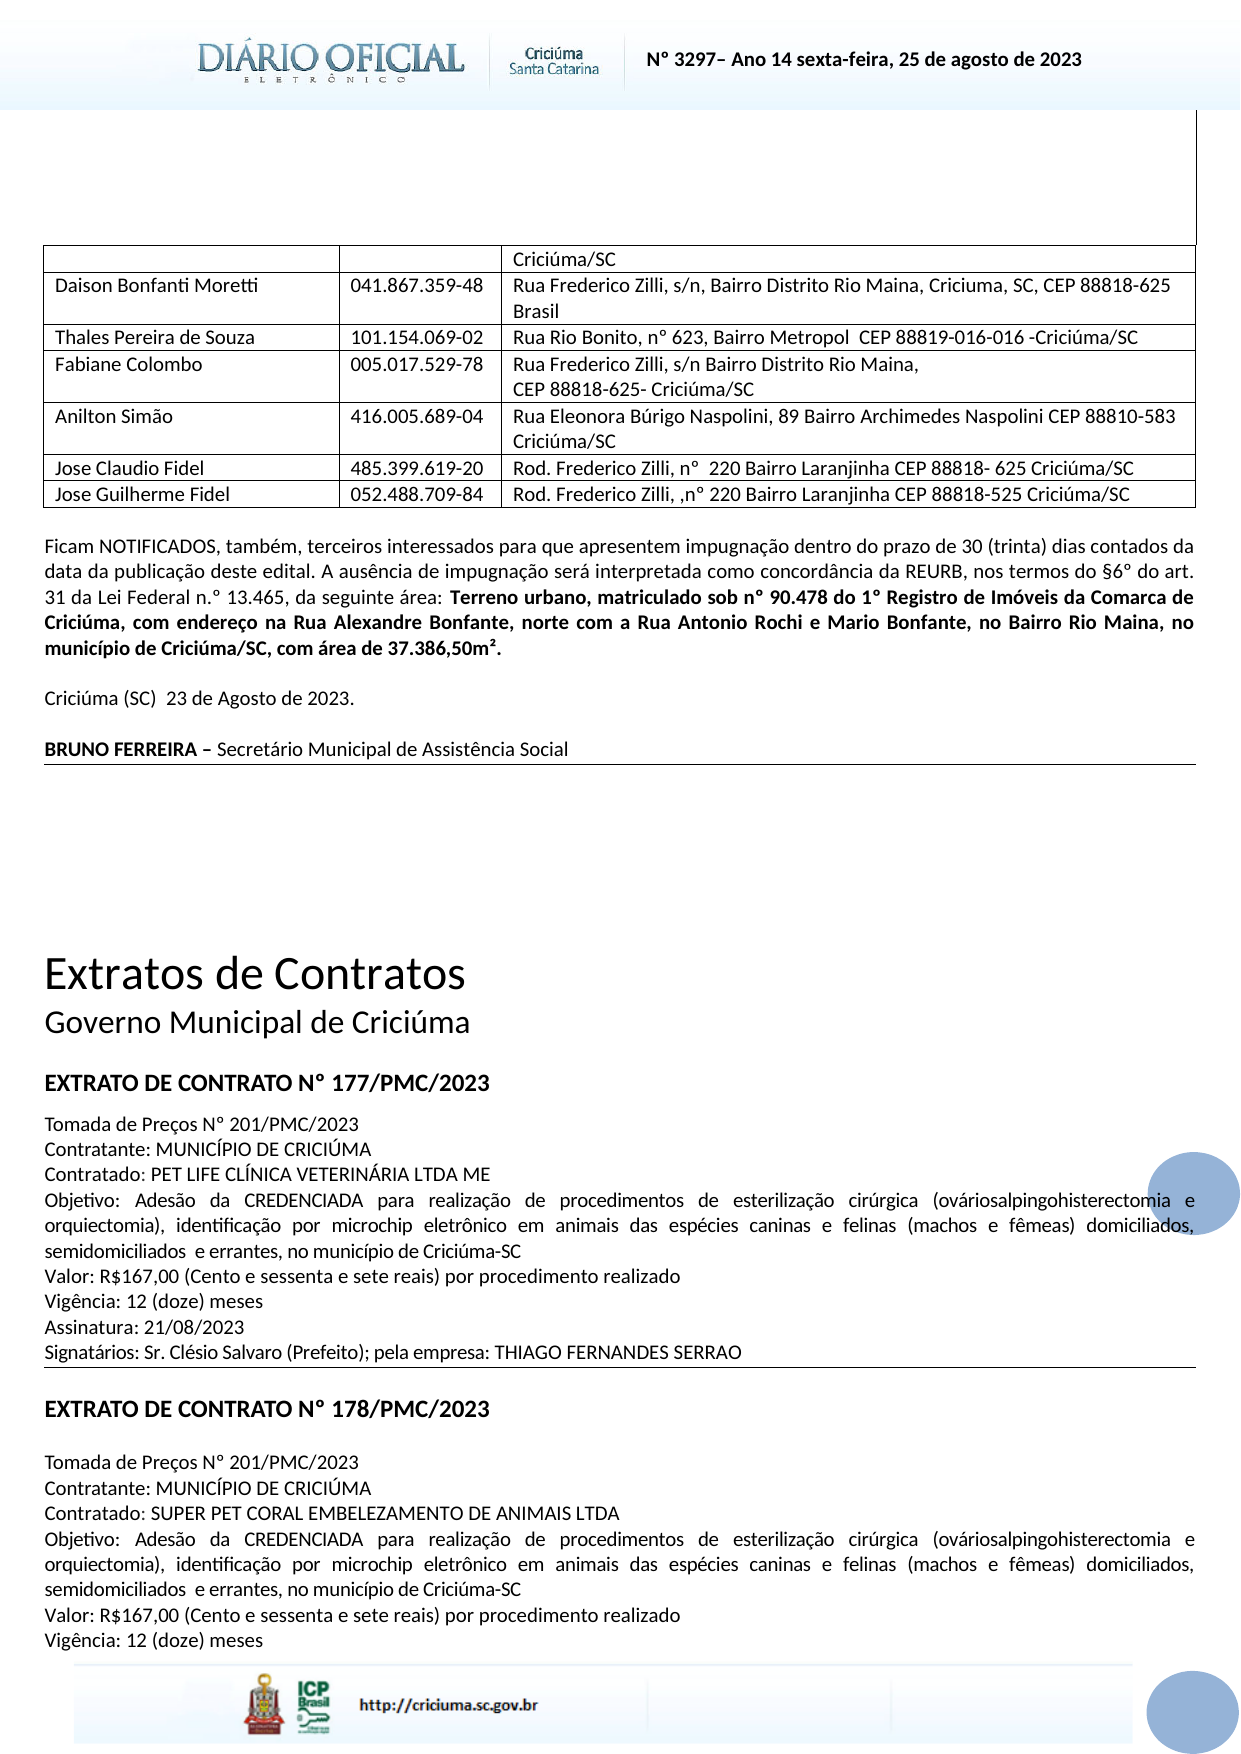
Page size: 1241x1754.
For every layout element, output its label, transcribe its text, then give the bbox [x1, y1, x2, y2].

text EXTRATO DE CONTRATO Nº 178/PMC/2023 [44, 1393, 1196, 1424]
table_cell Jose Claudio Fidel [44, 455, 339, 480]
table_cell Rua Frederico Zilli, s/n Bairro Distrito Rio Maina, CEP 88818-625- Criciúma/SC [502, 351, 1195, 402]
text Objetivo: Adesão da CREDENCIADA para realização de procedimentos de esterilização cirúrgica (ováriosalpingohisterectomia e orquiectomia), identificação por microchip eletrônico em animais das espécies caninas e felinas (machos e fêmeas) domiciliados, semidomiciliados e errantes, no município de Criciúma-SC [44, 1187, 1196, 1263]
text Vigência: 12 (doze) meses [44, 1627, 1196, 1653]
text Vigência: 12 (doze) meses [44, 1289, 1196, 1314]
table_cell 101.154.069-02 [340, 325, 501, 350]
text Criciúma (SC) 23 de Agosto de 2023. [44, 686, 1196, 711]
table_cell Thales Pereira de Souza [44, 325, 339, 350]
table_cell Rua Eleonora Búrigo Naspolini, 89 Bairro Archimedes Naspolini CEP 88810-583 Criciúma/SC [502, 403, 1195, 454]
table_cell Anilton Simão [44, 403, 339, 454]
text EXTRATO DE CONTRATO Nº 177/PMC/2023 [44, 1068, 1196, 1098]
text Ficam NOTIFICADOS, também, terceiros interessados para que apresentem impugnação dentro do prazo de 30 (trinta) dias contados da data da publicação deste edital. A ausência de impugnação será interpretada como concordância da REURB, nos termos do §6º do art. 31 da Lei Federal n.º 13.465, da seguinte área: Terreno urbano, matriculado sob nº 90.478 do 1º Registro de Imóveis da Comarca de Criciúma, com endereço na Rua Alexandre Bonfante, norte com a Rua Antonio Rochi e Mario Bonfante, no Bairro Rio Maina, no município de Criciúma/SC, com área de 37.386,50m². [44, 533, 1196, 660]
table_cell Criciúma/SC [502, 246, 1195, 272]
table_cell Fabiane Colombo [44, 351, 339, 402]
table_cell 416.005.689-04 [340, 403, 501, 454]
text Contratante: MUNICÍPIO DE CRICIÚMA [44, 1475, 1196, 1500]
text Valor: R$167,00 (Cento e sessenta e sete reais) por procedimento realizado [44, 1263, 1191, 1289]
table_cell Rua Rio Bonito, nº 623, Bairro Metropol CEP 88819-016-016 -Criciúma/SC [502, 325, 1195, 350]
text Objetivo: Adesão da CREDENCIADA para realização de procedimentos de esterilização cirúrgica (ováriosalpingohisterectomia e orquiectomia), identificação por microchip eletrônico em animais das espécies caninas e felinas (machos e fêmeas) domiciliados, semidomiciliados e errantes, no município de Criciúma-SC [44, 1526, 1196, 1602]
text Valor: R$167,00 (Cento e sessenta e sete reais) por procedimento realizado [44, 1602, 1191, 1627]
text Contratante: MUNICÍPIO DE CRICIÚMA [44, 1136, 1196, 1162]
table_cell [340, 246, 501, 272]
text Contratado: PET LIFE CLÍNICA VETERINÁRIA LTDA ME [44, 1162, 1162, 1187]
text Signatários: Sr. Clésio Salvaro (Prefeito); pela empresa: THIAGO FERNANDES SERRAO [44, 1339, 1196, 1367]
text Governo Municipal de Criciúma [44, 1001, 1196, 1042]
table_cell 041.867.359-48 [340, 273, 501, 323]
text BRUNO FERREIRA – Secretário Municipal de Assistência Social [44, 736, 1196, 764]
table_cell Rua Frederico Zilli, s/n, Bairro Distrito Rio Maina, Criciuma, SC, CEP 88818-625 Brasil [502, 273, 1195, 323]
text Tomada de Preços Nº 201/PMC/2023 [44, 1111, 1196, 1136]
table_cell Rod. Frederico Zilli, nº 220 Bairro Laranjinha CEP 88818- 625 Criciúma/SC [502, 455, 1195, 480]
table_cell Jose Guilherme Fidel [44, 481, 339, 507]
text Tomada de Preços Nº 201/PMC/2023 [44, 1449, 1196, 1475]
text Extratos de Contratos [44, 943, 1196, 1001]
table_cell Rod. Frederico Zilli, ,nº 220 Bairro Laranjinha CEP 88818-525 Criciúma/SC [502, 481, 1195, 507]
table_cell 052.488.709-84 [340, 481, 501, 507]
table_cell 485.399.619-20 [340, 455, 501, 480]
text Contratado: SUPER PET CORAL EMBELEZAMENTO DE ANIMAIS LTDA [44, 1500, 1196, 1526]
table_cell 005.017.529-78 [340, 351, 501, 402]
text Assinatura: 21/08/2023 [44, 1314, 1196, 1339]
table_cell Daison Bonfanti Moretti [44, 273, 339, 323]
table_cell [44, 246, 339, 272]
